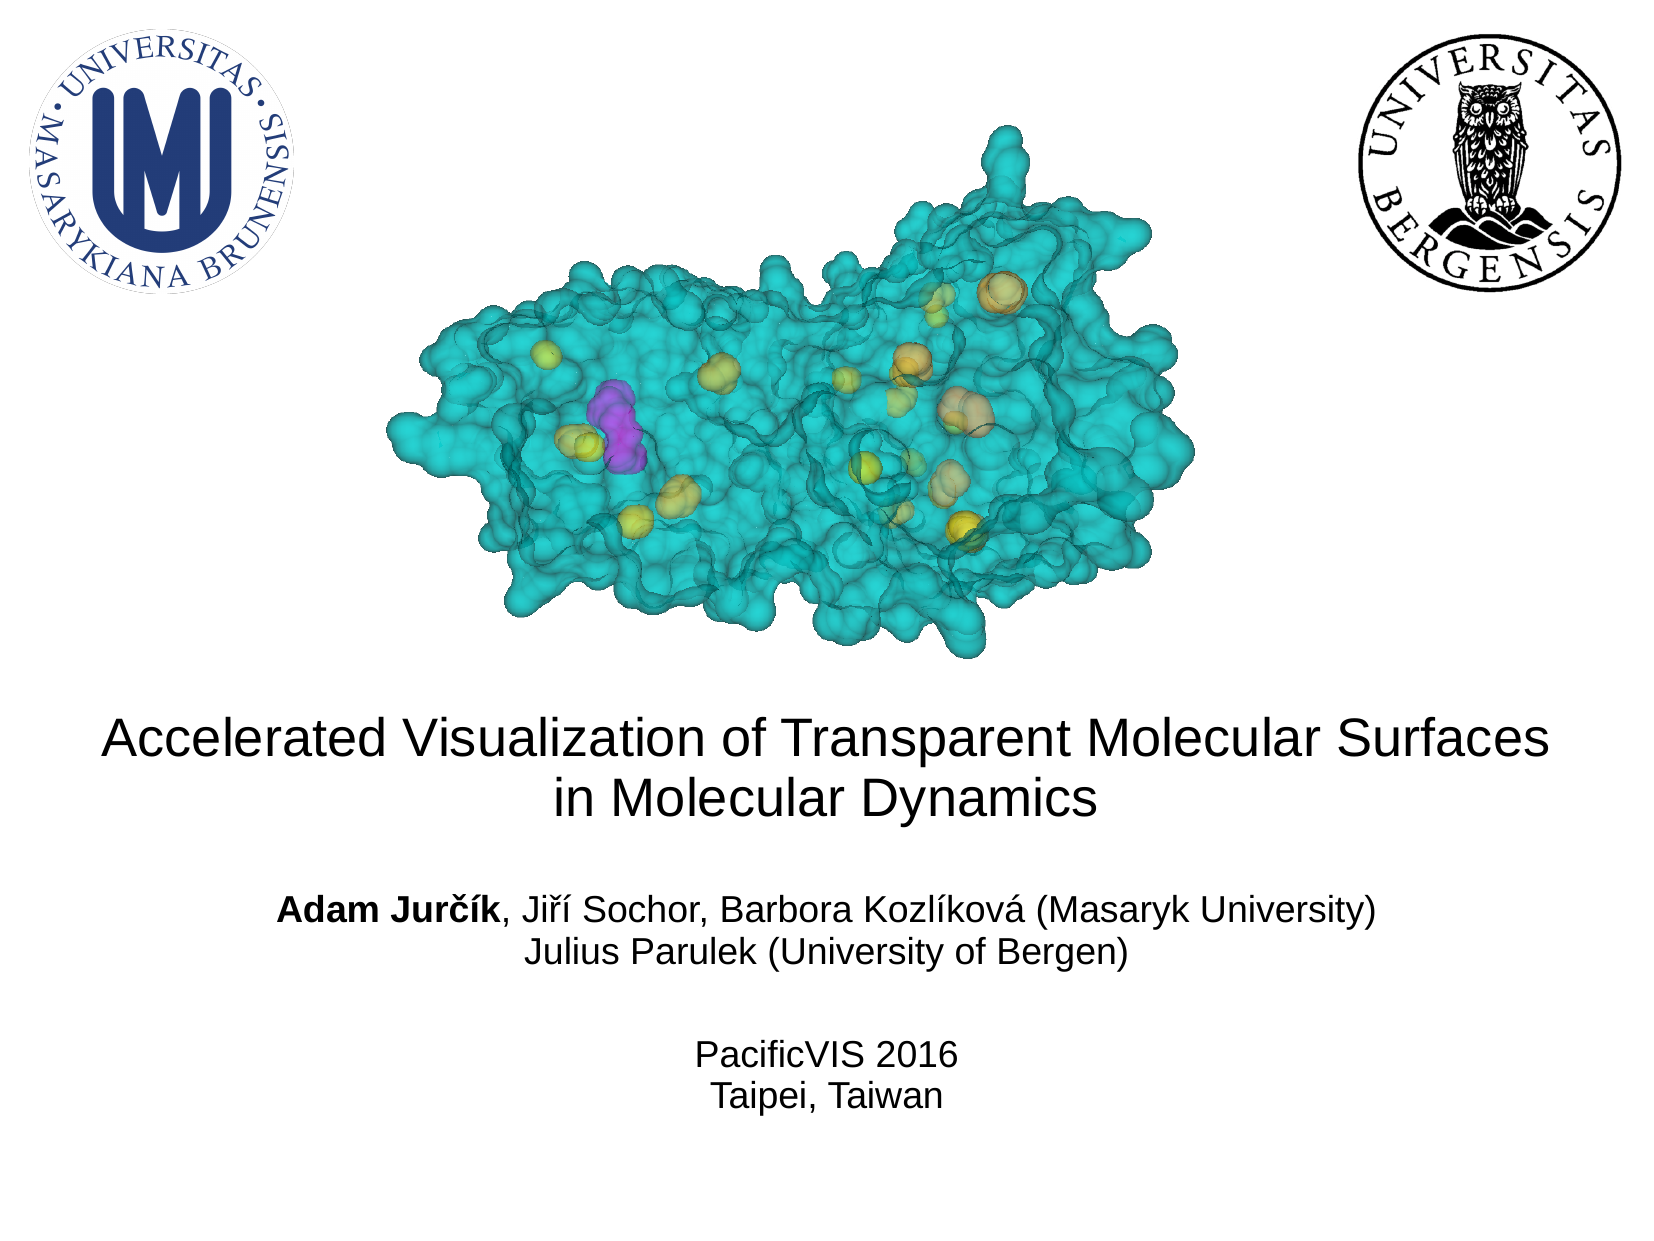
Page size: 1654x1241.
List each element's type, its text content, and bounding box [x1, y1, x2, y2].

subtitle Accelerated Visualization of Transparent Molecular Surfaces in Molecular Dynamics Adam Jurčík, Jiří Sochor, Barbora Kozlíková (Masaryk University) Julius Parulek (University of Bergen) PacificVIS 2016 Taipei, Taiwan [82, 40, 1571, 1118]
picture [29, 29, 294, 294]
picture [1357, 33, 1625, 296]
picture [383, 122, 1198, 662]
